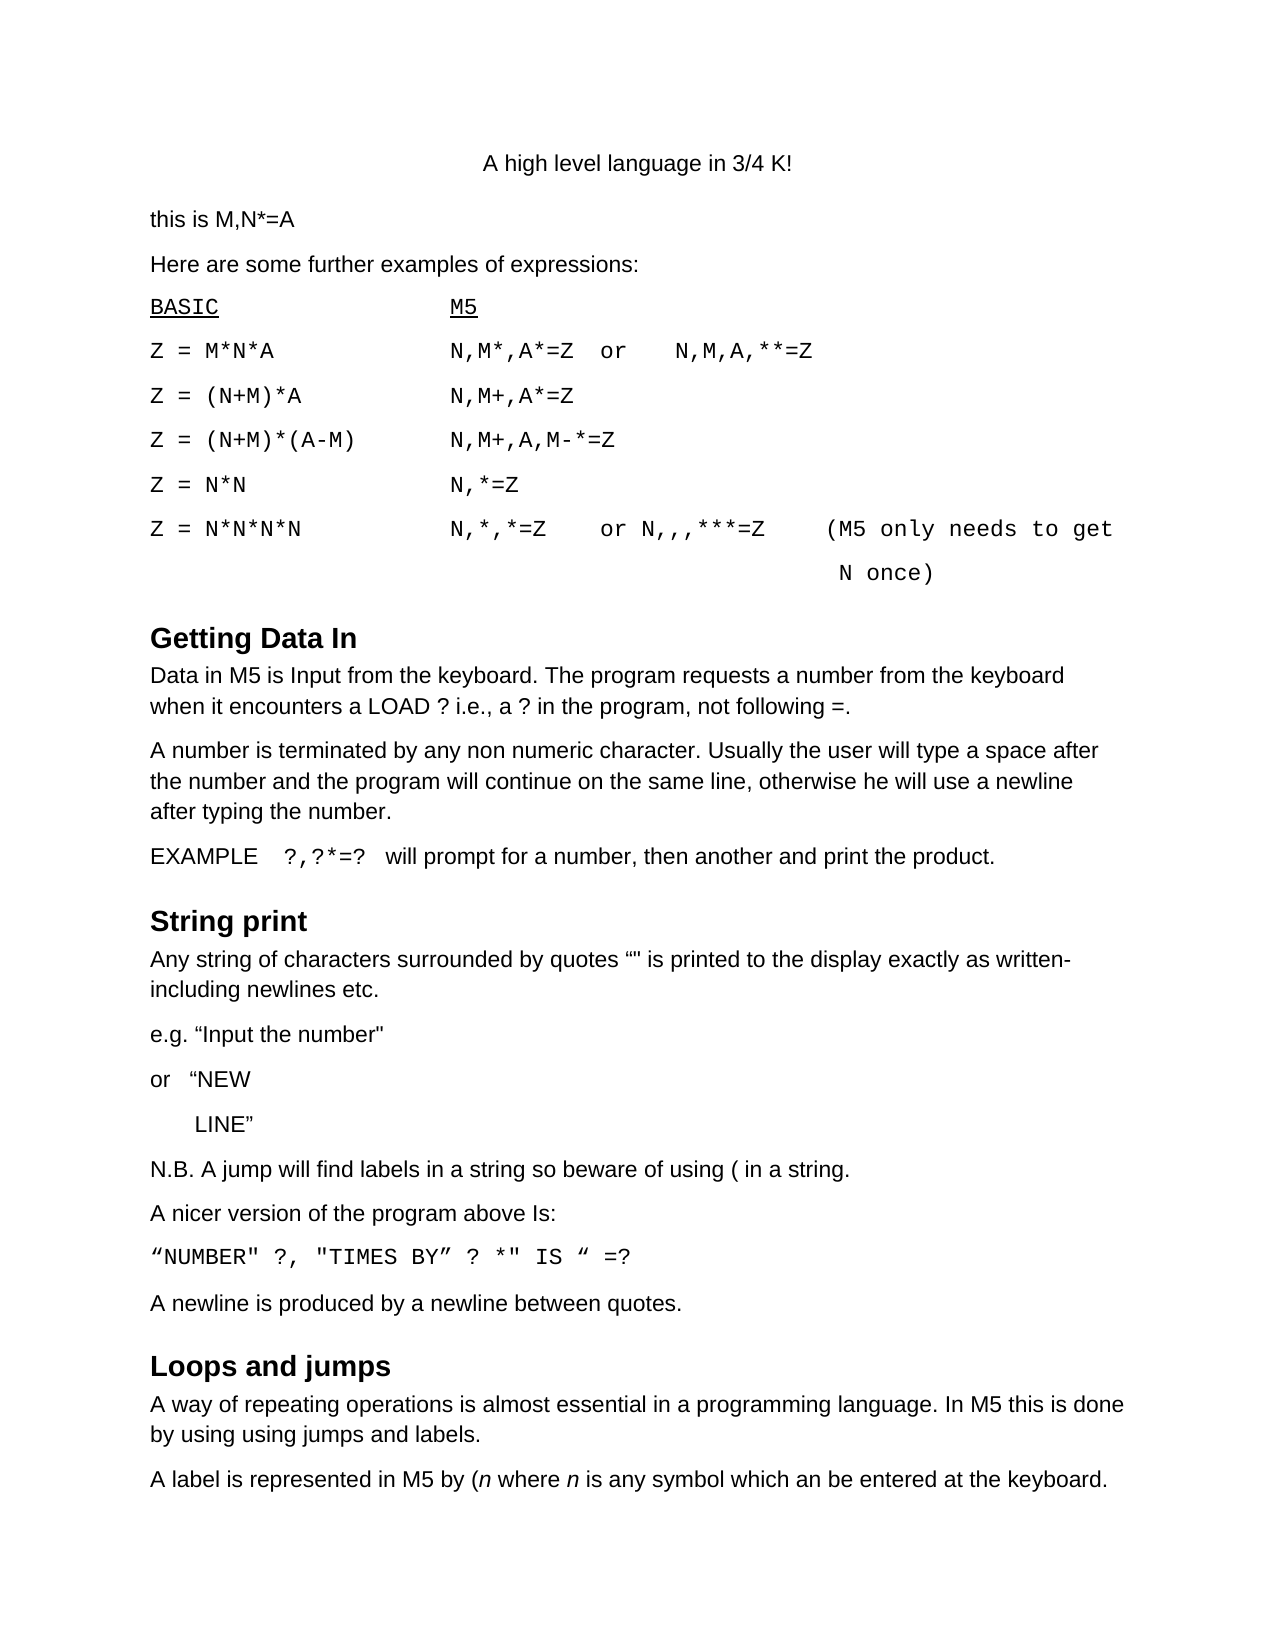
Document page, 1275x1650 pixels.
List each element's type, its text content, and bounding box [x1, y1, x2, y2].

text Z = N*N*N*N N,*,*=Z or N,,,***=Z (M5 only needs to get [150, 517, 1125, 543]
subtitle String print [150, 904, 1125, 938]
subtitle Getting Data In [150, 621, 1125, 654]
text Z = M*N*A N,M*,A*=Z or N,M,A,**=Z [150, 340, 1125, 366]
text A nicer version of the program above Is: [150, 1200, 1125, 1227]
text EXAMPLE ?,?*=? will prompt for a number, then another and print the product. [150, 843, 1125, 871]
text Any string of characters surrounded by quotes “" is printed to the display exactly as written- including newlines etc. [150, 946, 1125, 1003]
text Z = N*N N,*=Z [150, 473, 1125, 499]
text N once) [150, 562, 1125, 588]
text Z = (N+M)*(A-M) N,M+,A,M-*=Z [150, 428, 1125, 454]
text or “NEW [150, 1066, 1125, 1092]
text N.B. A jump will find labels in a string so beware of using ( in a string. [150, 1156, 1125, 1182]
text A way of repeating operations is almost essential in a programming language. In M5 this is done by using using jumps and labels. [150, 1391, 1125, 1447]
text this is M,N*=A [150, 206, 1125, 232]
text A newline is produced by a newline between quotes. [150, 1289, 1125, 1316]
text Z = (N+M)*A N,M+,A*=Z [150, 384, 1125, 410]
text LINE” [150, 1111, 1125, 1137]
text e.g. “Input the number" [150, 1021, 1125, 1048]
text A number is terminated by any non numeric character. Usually the user will type a space after the number and the program will continue on the same line, otherwise he will use a newline after typing the number. [150, 737, 1125, 824]
text A label is represented in M5 by (n where n is any symbol which an be entered at the keyboard. [150, 1466, 1125, 1492]
text “NUMBER" ?, "TIMES BY” ? *" IS “ =? [150, 1245, 1125, 1271]
text BASIC M5 [150, 295, 1125, 321]
text Here are some further examples of expressions: [150, 251, 1125, 277]
text Data in M5 is Input from the keyboard. The program requests a number from the keyboard when it encounters a LOAD ? i.e., a ? in the program, not following =. [150, 662, 1125, 719]
subtitle Loops and jumps [150, 1349, 1125, 1382]
